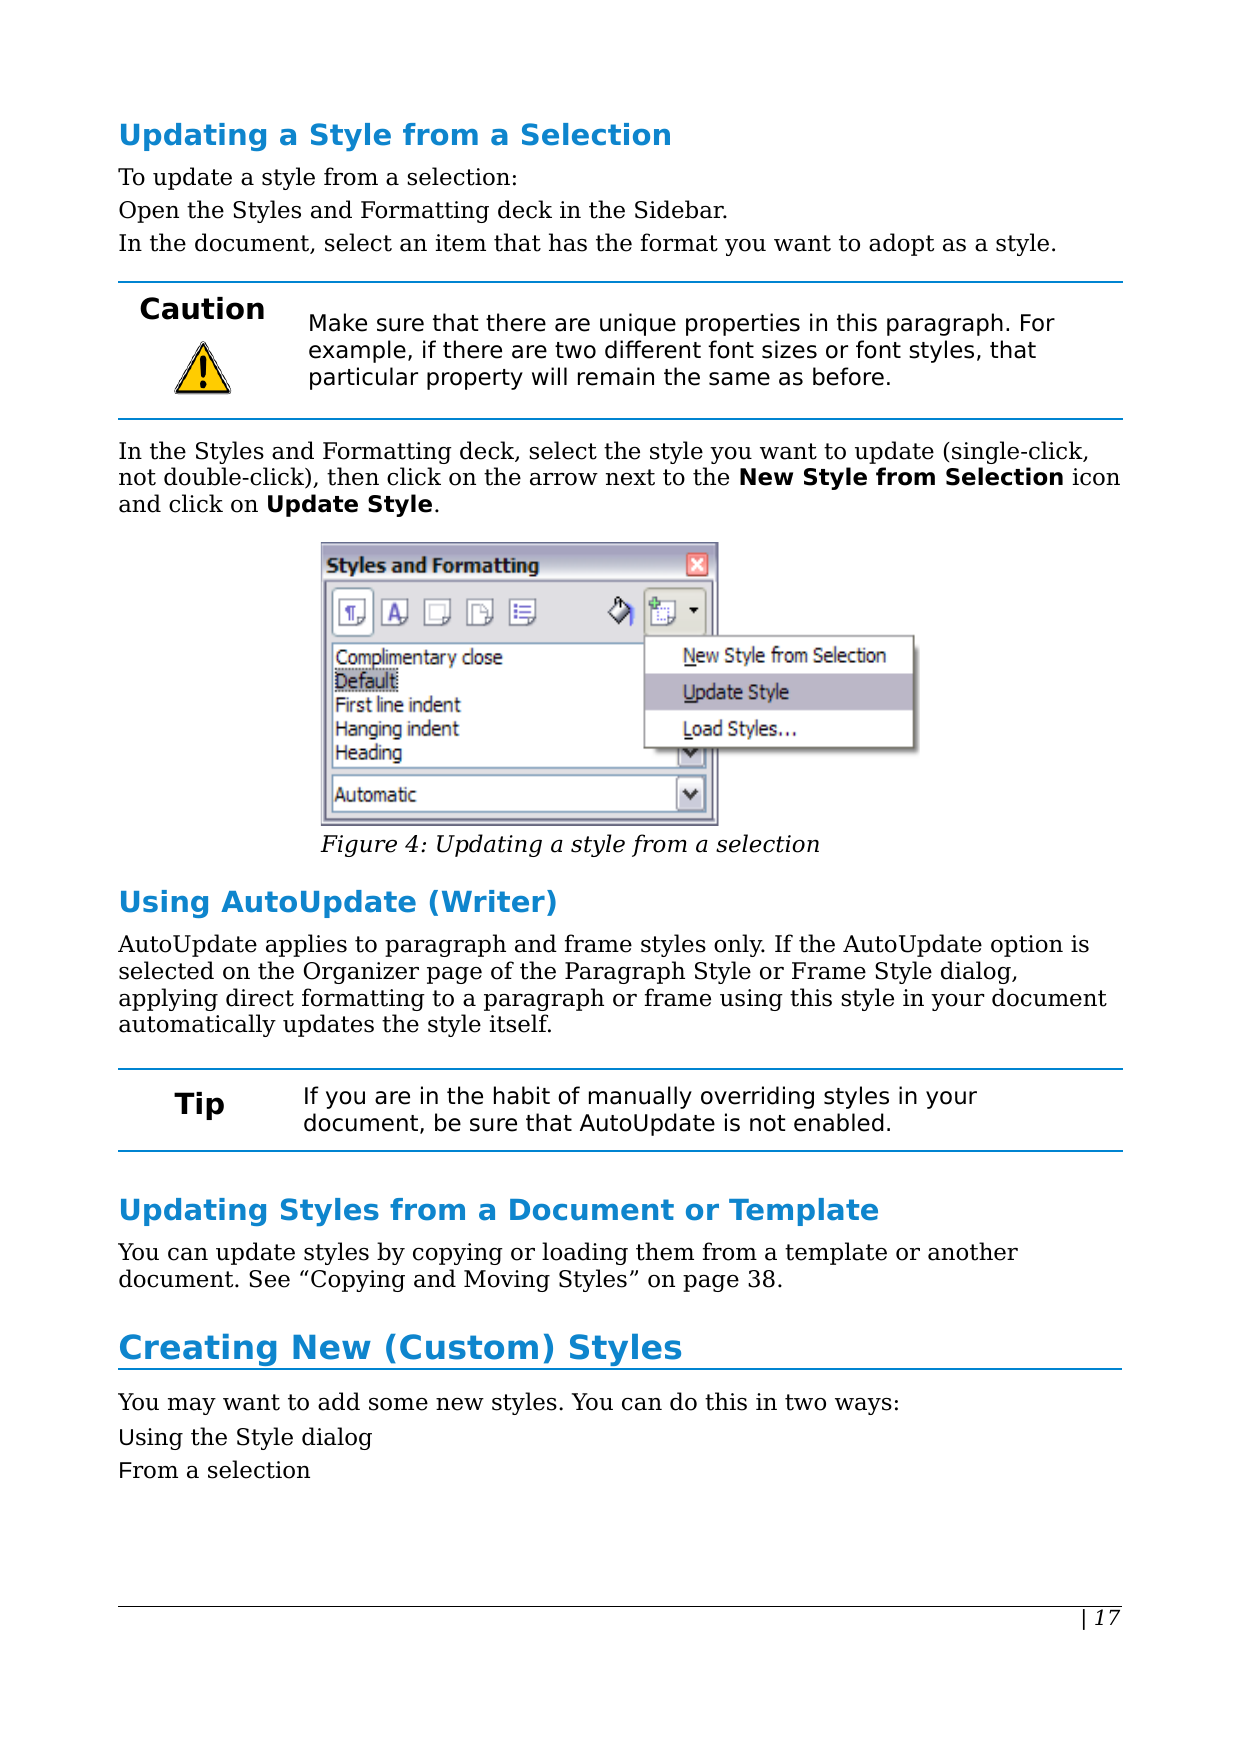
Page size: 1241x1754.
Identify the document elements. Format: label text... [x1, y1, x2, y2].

list Using the Style dialog [118, 1424, 1122, 1451]
table_header If you are in the habit of manually overriding styles in your document, be sure that AutoUpdate is not enabled. [281, 1070, 1122, 1150]
picture [320, 542, 920, 826]
list To update a style from a selection: [118, 164, 1122, 191]
text AutoUpdate applies to paragraph and frame styles only. If the AutoUpdate option is selected on the Organizer page of the Paragraph Style or Frame Style dialog, applying direct formatting to a paragraph or frame using this style in your document automatically updates the style itself. [118, 931, 1122, 1038]
text Figure 4: Updating a style from a selection [321, 832, 919, 858]
table_header Make sure that there are unique properties in this paragraph. For example, if there are two different font sizes or font styles, that particular property will remain the same as before. [286, 283, 1123, 418]
subtitle Updating Styles from a Document or Template [118, 1193, 1122, 1227]
table_header Tip [118, 1070, 281, 1150]
list From a selection [118, 1457, 1122, 1484]
table_header Caution [118, 283, 286, 418]
text In the document, select an item that has the format you want to adopt as a style. [118, 231, 1122, 257]
picture [170, 337, 235, 398]
text You can update styles by copying or loading them from a template or another document. See “Copying and Moving Styles” on page 37. [118, 1239, 1122, 1293]
subtitle Using AutoUpdate (Writer) [118, 885, 1122, 919]
text You may want to add some new styles. You can do this in two ways: [118, 1389, 1122, 1415]
subtitle Creating New (Custom) Styles [118, 1329, 1122, 1368]
subtitle Updating a Style from a Selection [118, 118, 1122, 152]
text Open the Styles and Formatting deck in the Sidebar. [118, 198, 1122, 224]
text In the Styles and Formatting deck, select the style you want to update (single-click, not double-click), then click on the arrow next to the New Style from Selection icon and click on Update Style. [118, 438, 1122, 518]
